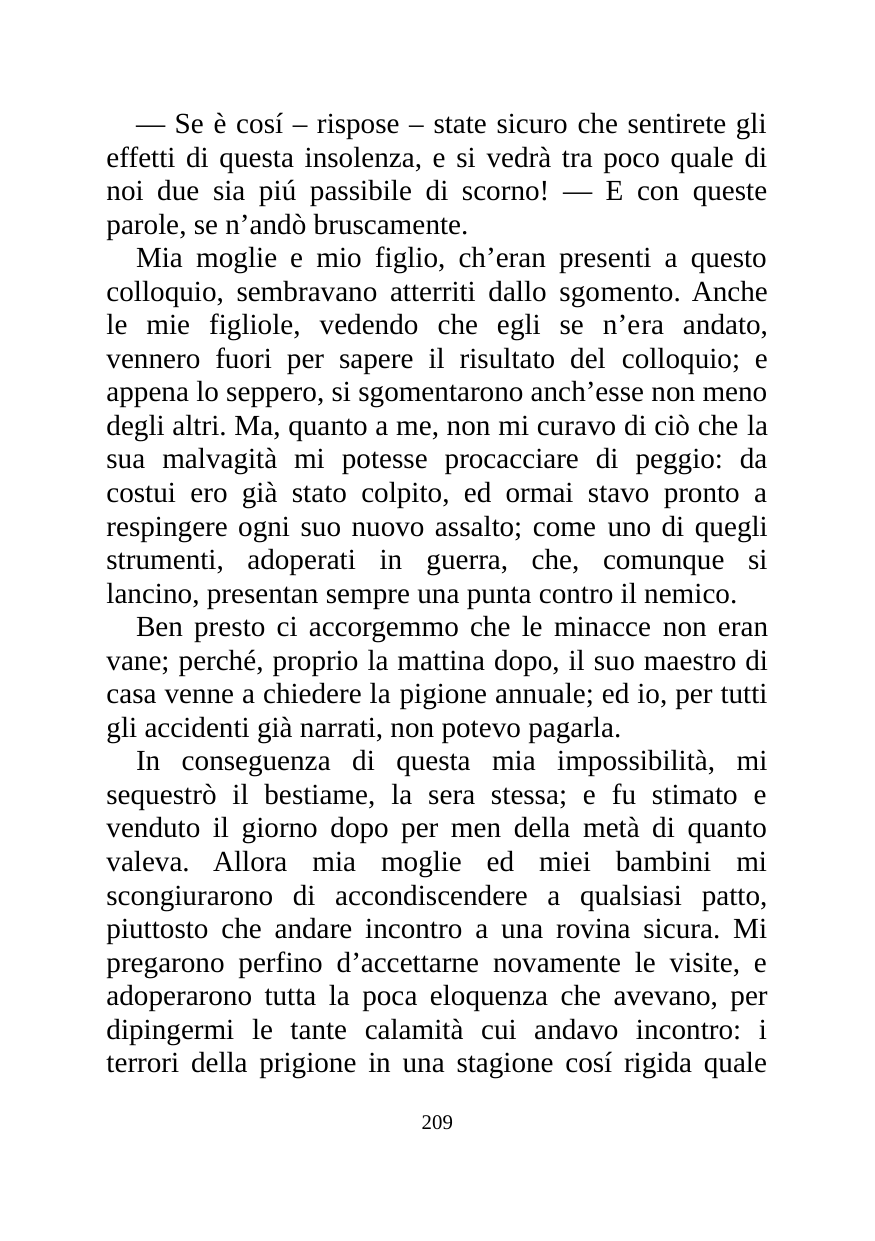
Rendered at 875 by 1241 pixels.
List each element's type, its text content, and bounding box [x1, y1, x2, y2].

text — Se è cosí ‒ rispose ‒ state sicuro che sentirete gli effetti di questa insolenza, e si vedrà tra poco quale di noi due sia piú passibile di scorno! — E con queste parole, se n’andò bruscamente. [106, 106, 768, 240]
text Ben presto ci accorgemmo che le minacce non eran vane; perché, proprio la mattina dopo, il suo maestro di casa venne a chiedere la pigione annuale; ed io, per tutti gli accidenti già narrati, non potevo pagarla. [106, 609, 768, 743]
text Mia moglie e mio figlio, ch’eran presenti a questo colloquio, sembravano atterriti dallo sgomento. Anche le mie figliole, vedendo che egli se n’era andato, vennero fuori per sapere il risultato del colloquio; e appena lo seppero, si sgomentarono anch’esse non meno degli altri. Ma, quanto a me, non mi curavo di ciò che la sua malvagità mi potesse procacciare di peggio: da costui ero già stato colpito, ed ormai stavo pronto a respingere ogni suo nuovo assalto; come uno di quegli strumenti, adoperati in guerra, che, comunque si lancino, presentan sempre una punta contro il nemico. [106, 240, 768, 609]
text In conseguenza di questa mia impossibilità, mi sequestrò il bestiame, la sera stessa; e fu stimato e venduto il giorno dopo per men della metà di quanto valeva. Allora mia moglie ed miei bambini mi scongiurarono di accondiscendere a qualsiasi patto, piuttosto che andare incontro a una rovina sicura. Mi pregarono perfino d’accettarne novamente le visite, e adoperarono tutta la poca eloquenza che avevano, per dipingermi le tante calamità cui andavo incontro: i terrori della prigione in una stagione cosí rigida quale [106, 743, 768, 1079]
